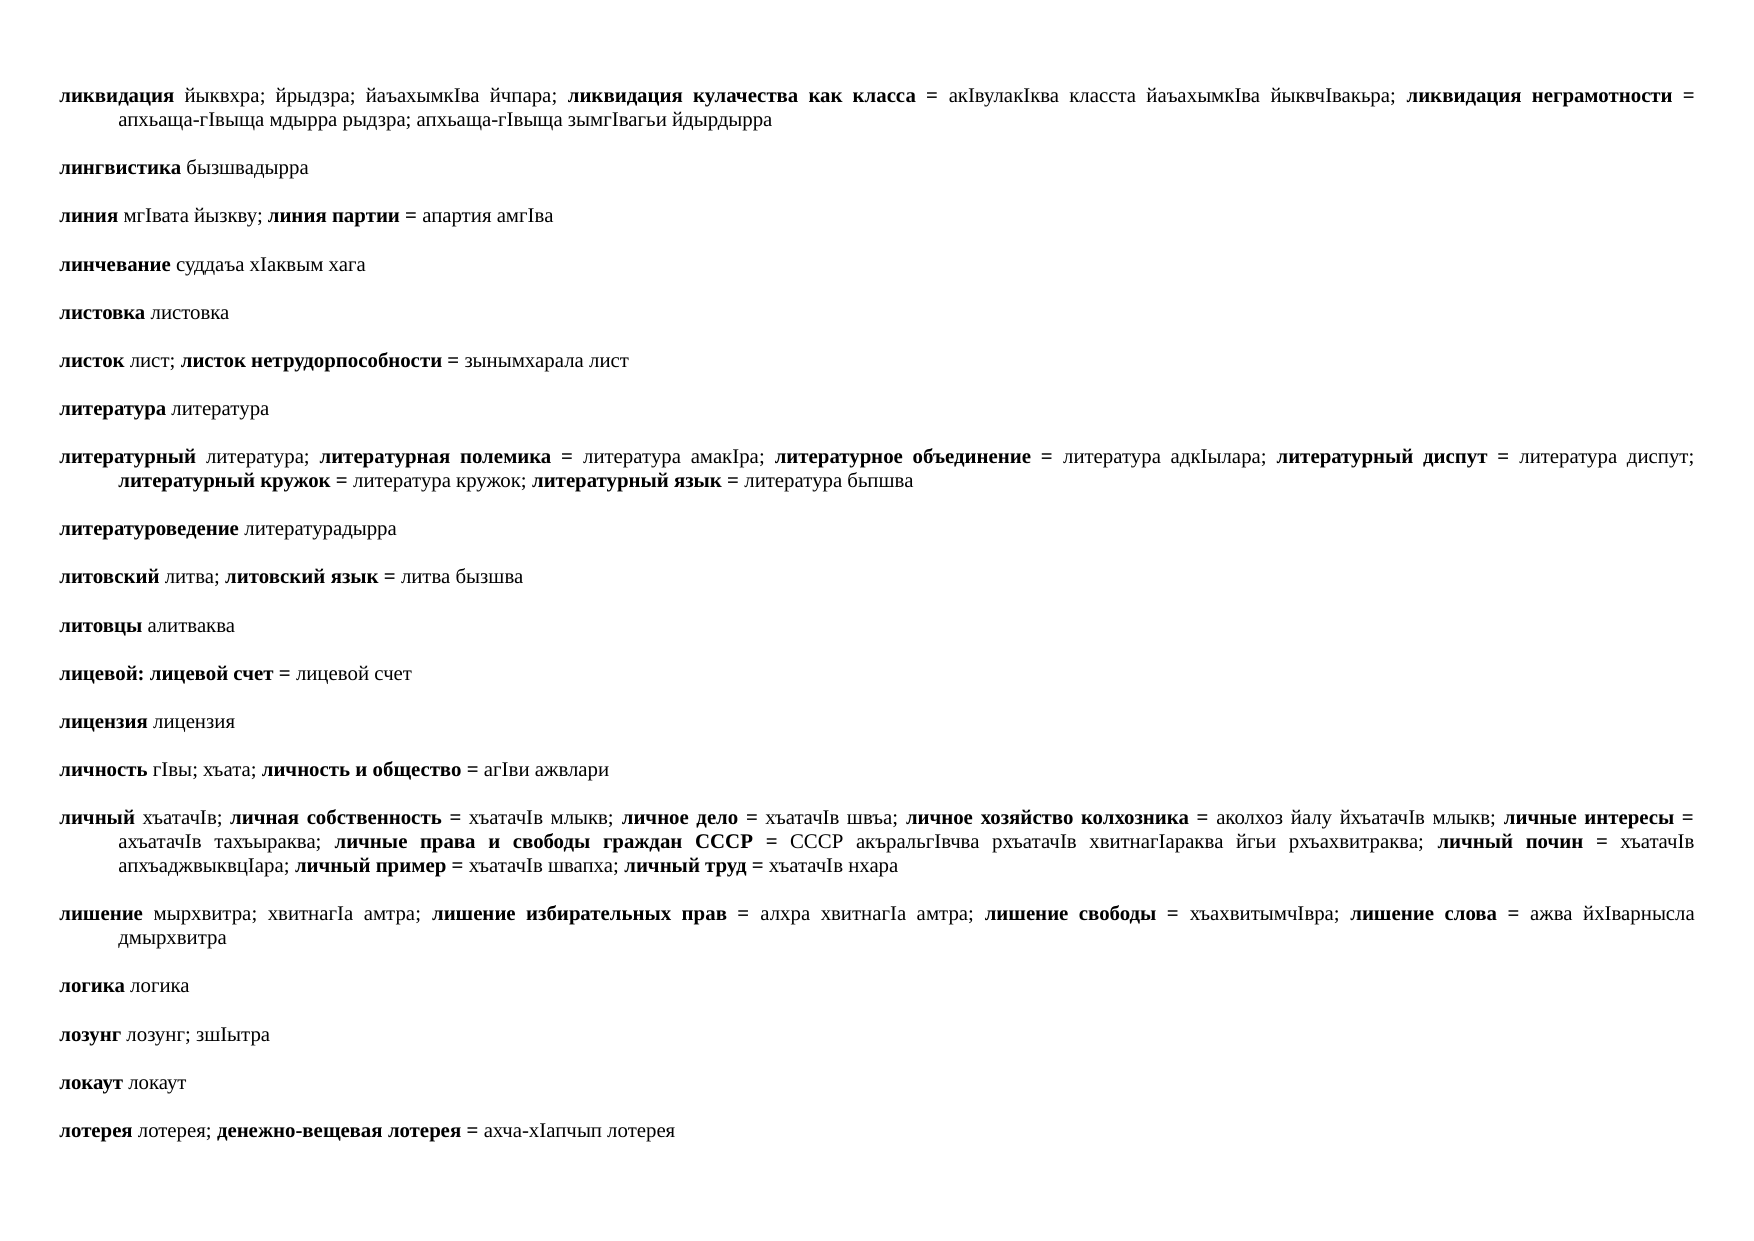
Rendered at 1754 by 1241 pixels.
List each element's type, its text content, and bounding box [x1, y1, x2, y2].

text литературоведение литературадырра [59, 516, 1695, 540]
text лицевой: лицевой счет = лицевой счет [59, 661, 1695, 685]
text листовка листовка [59, 300, 1695, 324]
text логика логика [59, 973, 1695, 997]
text литовцы алитваква [59, 612, 1695, 637]
text лотерея лотерея; денежно-вещевая лотерея = ахча-хIапчып лотерея [59, 1118, 1695, 1142]
text лингвистика бызшвадырра [59, 155, 1695, 179]
text личность гIвы; хъата; личность и общество = агIви ажвлари [59, 757, 1695, 781]
text литовский литва; литовский язык = литва бызшва [59, 564, 1695, 588]
text лицензия лицензия [59, 709, 1695, 733]
text локаут локаут [59, 1070, 1695, 1094]
text литература литература [59, 396, 1695, 420]
text листок лист; листок нетрудорпособности = зынымхарала лист [59, 348, 1695, 372]
text линчевание суддаъа хIаквым хага [59, 252, 1695, 276]
text линия мгIвата йызкву; линия партии = апартия амгIва [59, 203, 1695, 227]
text лишение мырхвитра; хвитнагIа амтра; лишение избирательных прав = алхра хвитнагIа амтра; лишение свободы = хъахвитымчIвра; лишение слова = ажва йхIварнысла дмырхвитра [59, 901, 1695, 949]
text лозунг лозунг; зшIытра [59, 1022, 1695, 1046]
text личный хъатачIв; личная собственность = хъатачIв млыкв; личное дело = хъатачIв швъа; личное хозяйство колхозника = аколхоз йалу йхъатачIв млыкв; личные интересы = ахъатачIв тахъыраква; личные права и свободы граждан СССР = СССР акъральгIвчва рхъатачIв хвитнагIараква йгьи рхъахвитраква; личный почин = хъатачIв апхъаджвыквцIара; личный пример = хъатачIв швапха; личный труд = хъатачIв нхара [59, 805, 1695, 877]
text ликвидация йыквхра; йрыдзра; йаъахымкIва йчпара; ликвидация кулачества как класса = акIвулакIква класста йаъахымкIва йыквчIвакьра; ликвидация неграмотности = апхьаща-гIвыща мдырра рыдзра; апхьаща-гIвыща зымгIвагьи йдырдырра [59, 83, 1695, 131]
text литературный литература; литературная полемика = литература амакIра; литературное объединение = литература адкIылара; литературный диспут = литература диспут; литературный кружок = литература кружок; литературный язык = литература бьпшва [59, 444, 1695, 492]
